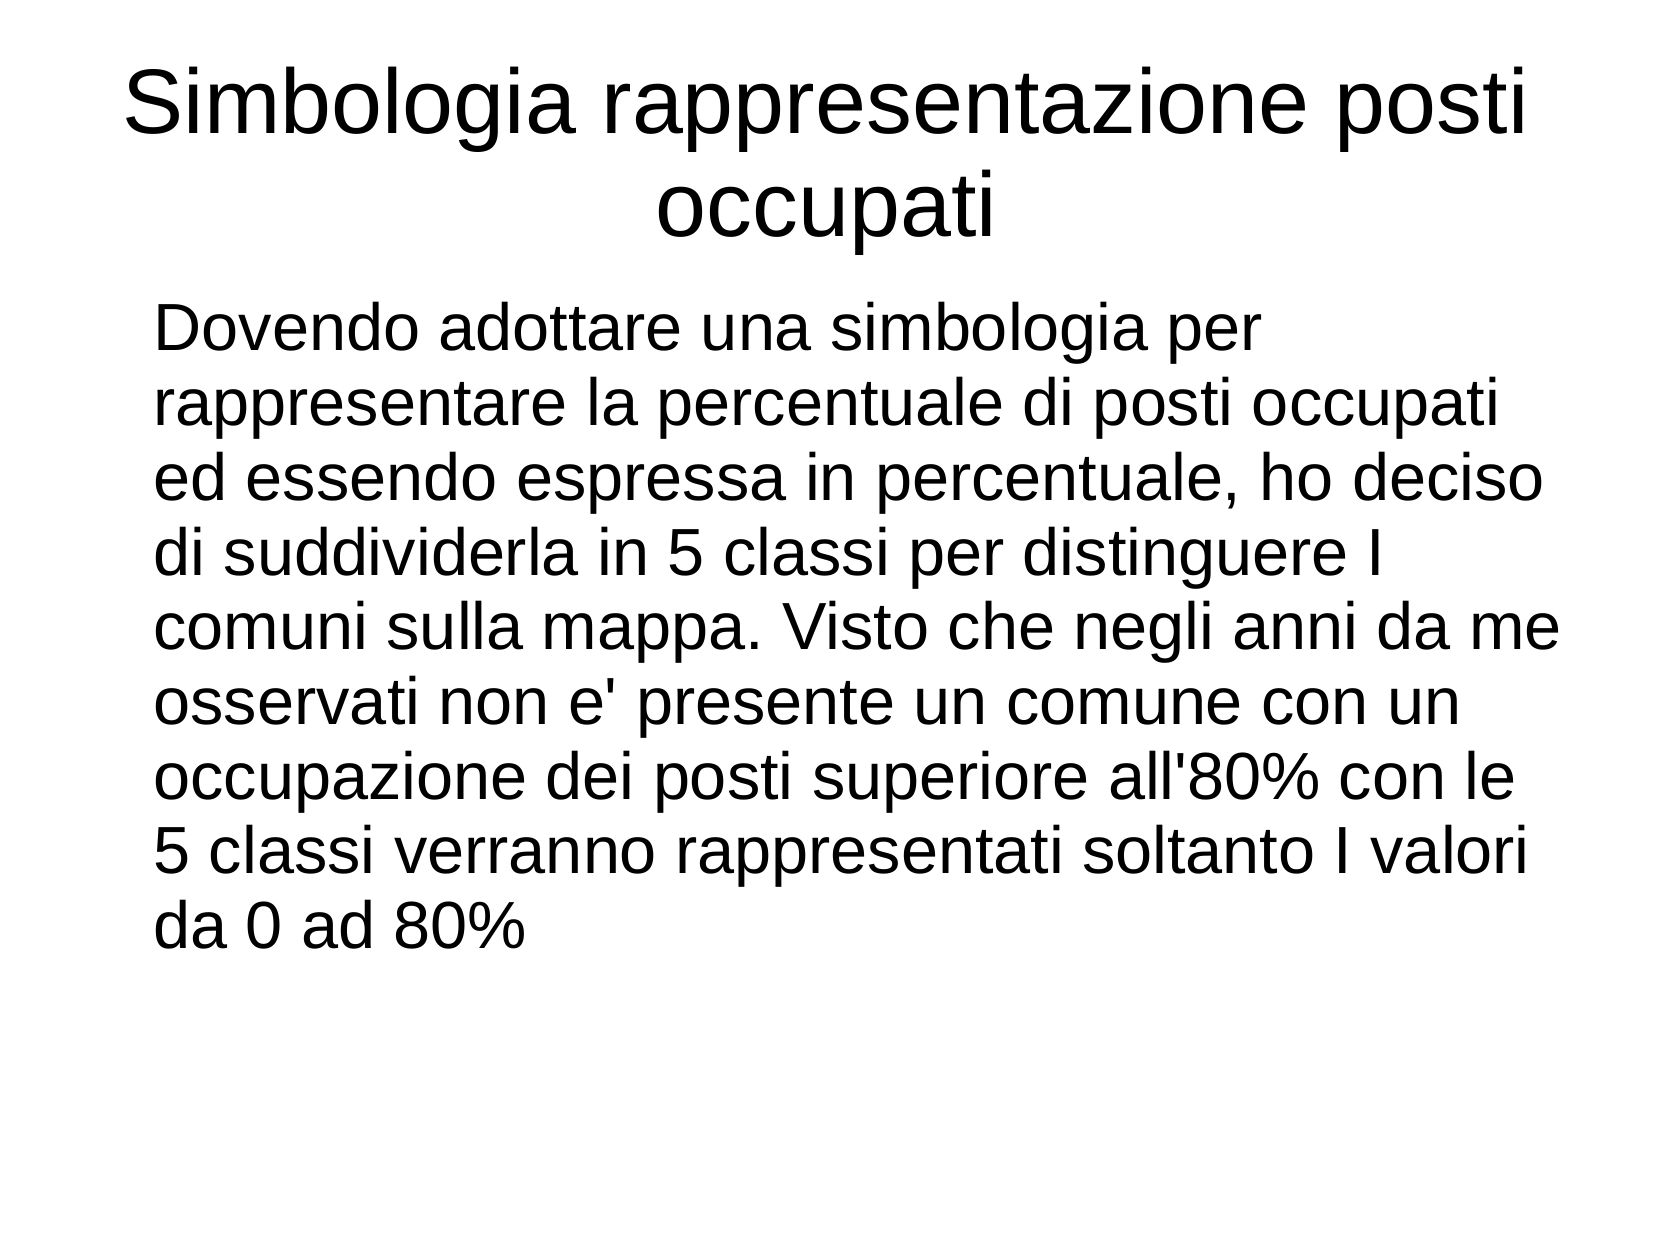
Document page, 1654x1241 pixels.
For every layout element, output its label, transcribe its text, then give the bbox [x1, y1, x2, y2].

title Simbologia rappresentazione posti occupati [82, 26, 1571, 280]
list Dovendo adottare una simbologia per rappresentare la percentuale di posti occupati ed essendo espressa in percentuale, ho deciso di suddividerla in 5 classi per distinguere I comuni sulla mappa. Visto che negli anni da me osservati non e' presente un comune con un occupazione dei posti superiore all'80% con le 5 classi verranno rappresentati soltanto I valori da 0 ad 80% [82, 290, 1571, 1010]
